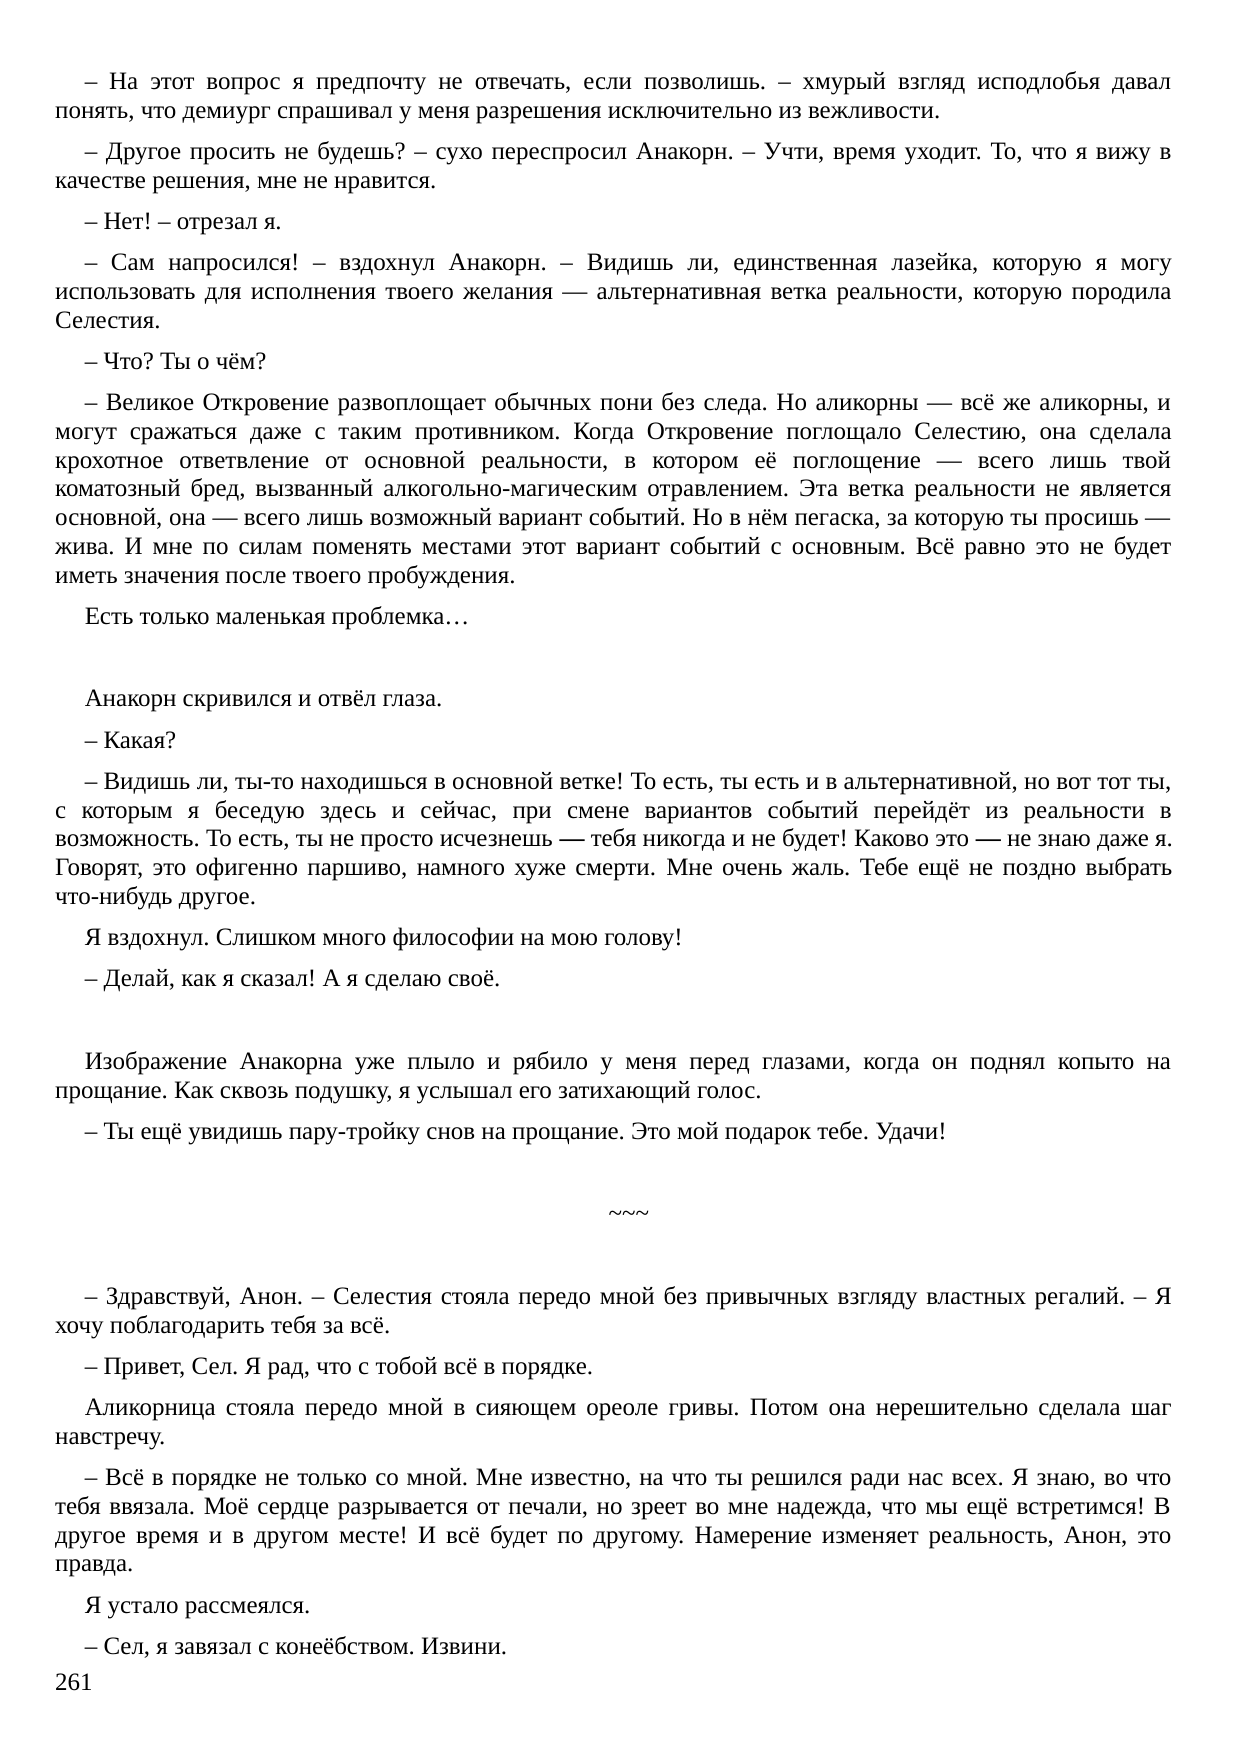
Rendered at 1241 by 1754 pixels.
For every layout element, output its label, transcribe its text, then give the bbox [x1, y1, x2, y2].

text Есть только маленькая проблемка… [55, 601, 1173, 630]
text – Сам напросился! – вздохнул Анакорн. – Видишь ли, единственная лазейка, которую я могу использовать для исполнения твоего желания — альтернативная ветка реальности, которую породила Селестия. [55, 247, 1173, 333]
text ~~~ [55, 1198, 1173, 1227]
text – Нет! – отрезал я. [55, 206, 1173, 235]
text Изображение Анакорна уже плыло и рябило у меня перед глазами, когда он поднял копыто на прощание. Как сквозь подушку, я услышал его затихающий голос. [55, 1046, 1173, 1103]
text – Великое Откровение развоплощает обычных пони без следа. Но аликорны — всё же аликорны, и могут сражаться даже с таким противником. Когда Откровение поглощало Селестию, она сделала крохотное ответвление от основной реальности, в котором её поглощение — всего лишь твой коматозный бред, вызванный алкогольно-магическим отравлением. Эта ветка реальности не является основной, она — всего лишь возможный вариант событий. Но в нём пегаска, за которую ты просишь — жива. И мне по силам поменять местами этот вариант событий с основным. Всё равно это не будет иметь значения после твоего пробуждения. [55, 387, 1173, 588]
text – Другое просить не будешь? – сухо переспросил Анакорн. – Учти, время уходит. То, что я вижу в качестве решения, мне не нравится. [55, 136, 1173, 193]
text Аликорница стояла передо мной в сияющем ореоле гривы. Потом она нерешительно сделала шаг навстречу. [55, 1392, 1173, 1450]
text – На этот вопрос я предпочту не отвечать, если позволишь. – хмурый взгляд исподлобья давал понять, что демиург спрашивал у меня разрешения исключительно из вежливости. [55, 66, 1173, 123]
text – Всё в порядке не только со мной. Мне известно, на что ты решился ради нас всех. Я знаю, во что тебя ввязала. Моё сердце разрывается от печали, но зреет во мне надежда, что мы ещё встретимся! В другое время и в другом месте! И всё будет по другому. Намерение изменяет реальность, Анон, это правда. [55, 1462, 1173, 1577]
text – Здравствуй, Анон. – Селестия стояла передо мной без привычных взгляду властных регалий. – Я хочу поблагодарить тебя за всё. [55, 1281, 1173, 1338]
text – Видишь ли, ты-то находишься в основной ветке! То есть, ты есть и в альтернативной, но вот тот ты, с которым я беседую здесь и сейчас, при смене вариантов событий перейдёт из реальности в возможность. То есть, ты не просто исчезнешь — тебя никогда и не будет! Каково это — не знаю даже я. Говорят, это офигенно паршиво, намного хуже смерти. Мне очень жаль. Тебе ещё не поздно выбрать что-нибудь другое. [55, 766, 1173, 910]
text Я вздохнул. Слишком много философии на мою голову! [55, 922, 1173, 951]
text – Что? Ты о чём? [55, 346, 1173, 375]
text – Какая? [55, 725, 1173, 753]
text Анакорн скривился и отвёл глаза. [55, 683, 1173, 712]
text – Сел, я завязал с конеёбством. Извини. [55, 1631, 1173, 1660]
text – Ты ещё увидишь пару-тройку снов на прощание. Это мой подарок тебе. Удачи! [55, 1116, 1173, 1145]
text – Делай, как я сказал! А я сделаю своё. [55, 963, 1173, 992]
text Я устало рассмеялся. [55, 1590, 1173, 1618]
text – Привет, Сел. Я рад, что с тобой всё в порядке. [55, 1351, 1173, 1380]
